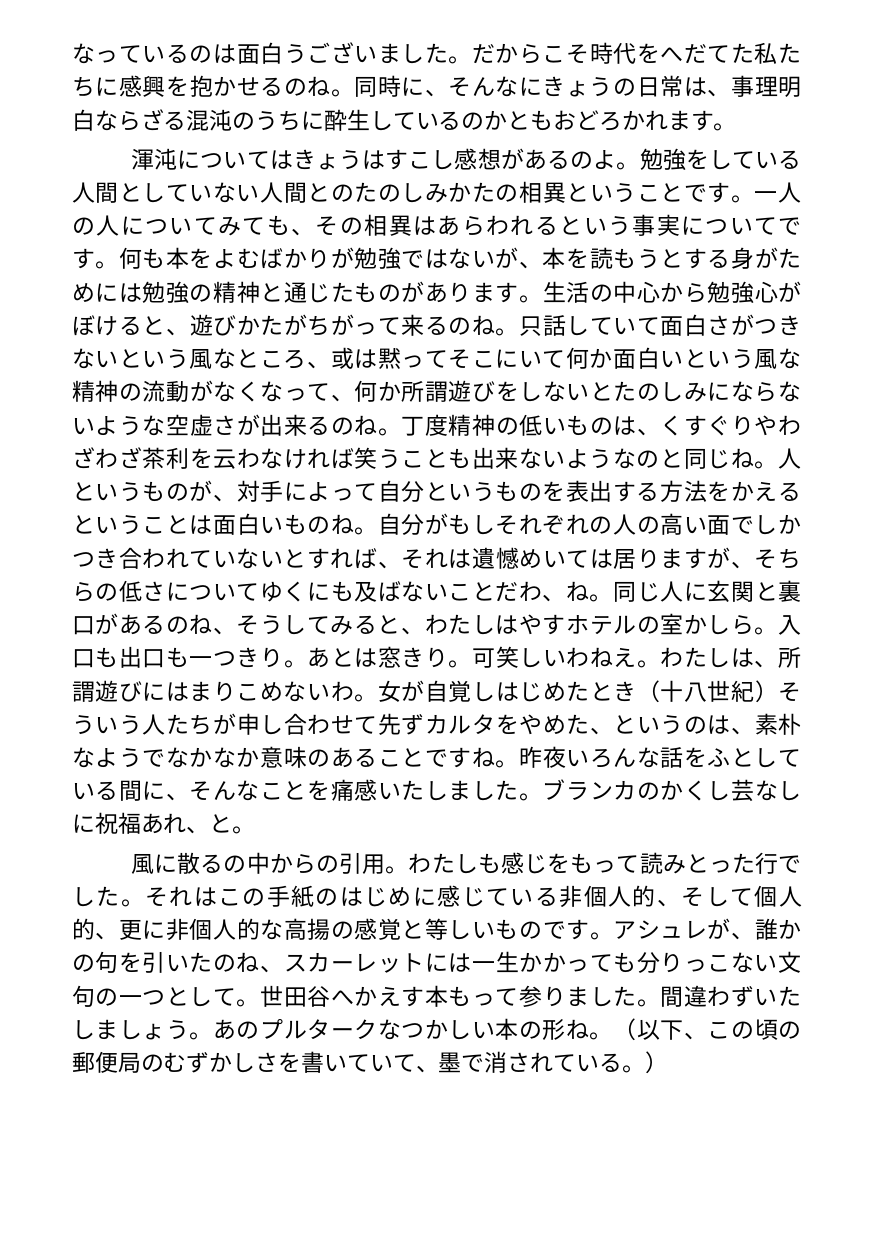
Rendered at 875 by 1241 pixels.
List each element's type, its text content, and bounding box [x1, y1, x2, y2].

text 渾沌についてはきょうはすこし感想があるのよ。勉強をしている人間としていない人間とのたのしみかたの相異ということです。一人の人についてみても、その相異はあらわれるという事実についてです。何も本をよむばかりが勉強ではないが、本を読もうとする身がためには勉強の精神と通じたものがあります。生活の中心から勉強心がぼけると、遊びかたがちがって来るのね。只話していて面白さがつきないという風なところ、或は黙ってそこにいて何か面白いという風な精神の流動がなくなって、何か所謂遊びをしないとたのしみにならないような空虚さが出来るのね。丁度精神の低いものは、くすぐりやわざわざ茶利を云わなければ笑うことも出来ないようなのと同じね。人というものが、対手によって自分というものを表出する方法をかえるということは面白いものね。自分がもしそれぞれの人の高い面でしかつき合われていないとすれば、それは遺憾めいては居りますが、そちらの低さについてゆくにも及ばないことだわ、ね。同じ人に玄関と裏口があるのね、そうしてみると、わたしはやすホテルの室かしら。入口も出口も一つきり。あとは窓きり。可笑しいわねえ。わたしは、所謂遊びにはまりこめないわ。女が自覚しはじめたとき（十八世紀）そういう人たちが申し合わせて先ずカルタをやめた、というのは、素朴なようでなかなか意味のあることですね。昨夜いろんな話をふとしている間に、そんなことを痛感いたしました。ブランカのかくし芸なしに祝福あれ、と。 [72, 142, 802, 839]
text なっているのは面白うございました。だからこそ時代をへだてた私たちに感興を抱かせるのね。同時に、そんなにきょうの日常は、事理明白ならざる混沌のうちに酔生しているのかともおどろかれます。 [72, 36, 802, 136]
text 風に散るの中からの引用。わたしも感じをもって読みとった行でした。それはこの手紙のはじめに感じている非個人的、そして個人的、更に非個人的な高揚の感覚と等しいものです。アシュレが、誰かの句を引いたのね、スカーレットには一生かかっても分りっこない文句の一つとして。世田谷へかえす本もって参りました。間違わずいたしましょう。あのプルタークなつかしい本の形ね。（以下、この頃の郵便局のむずかしさを書いていて、墨で消されている。） [72, 845, 802, 1078]
